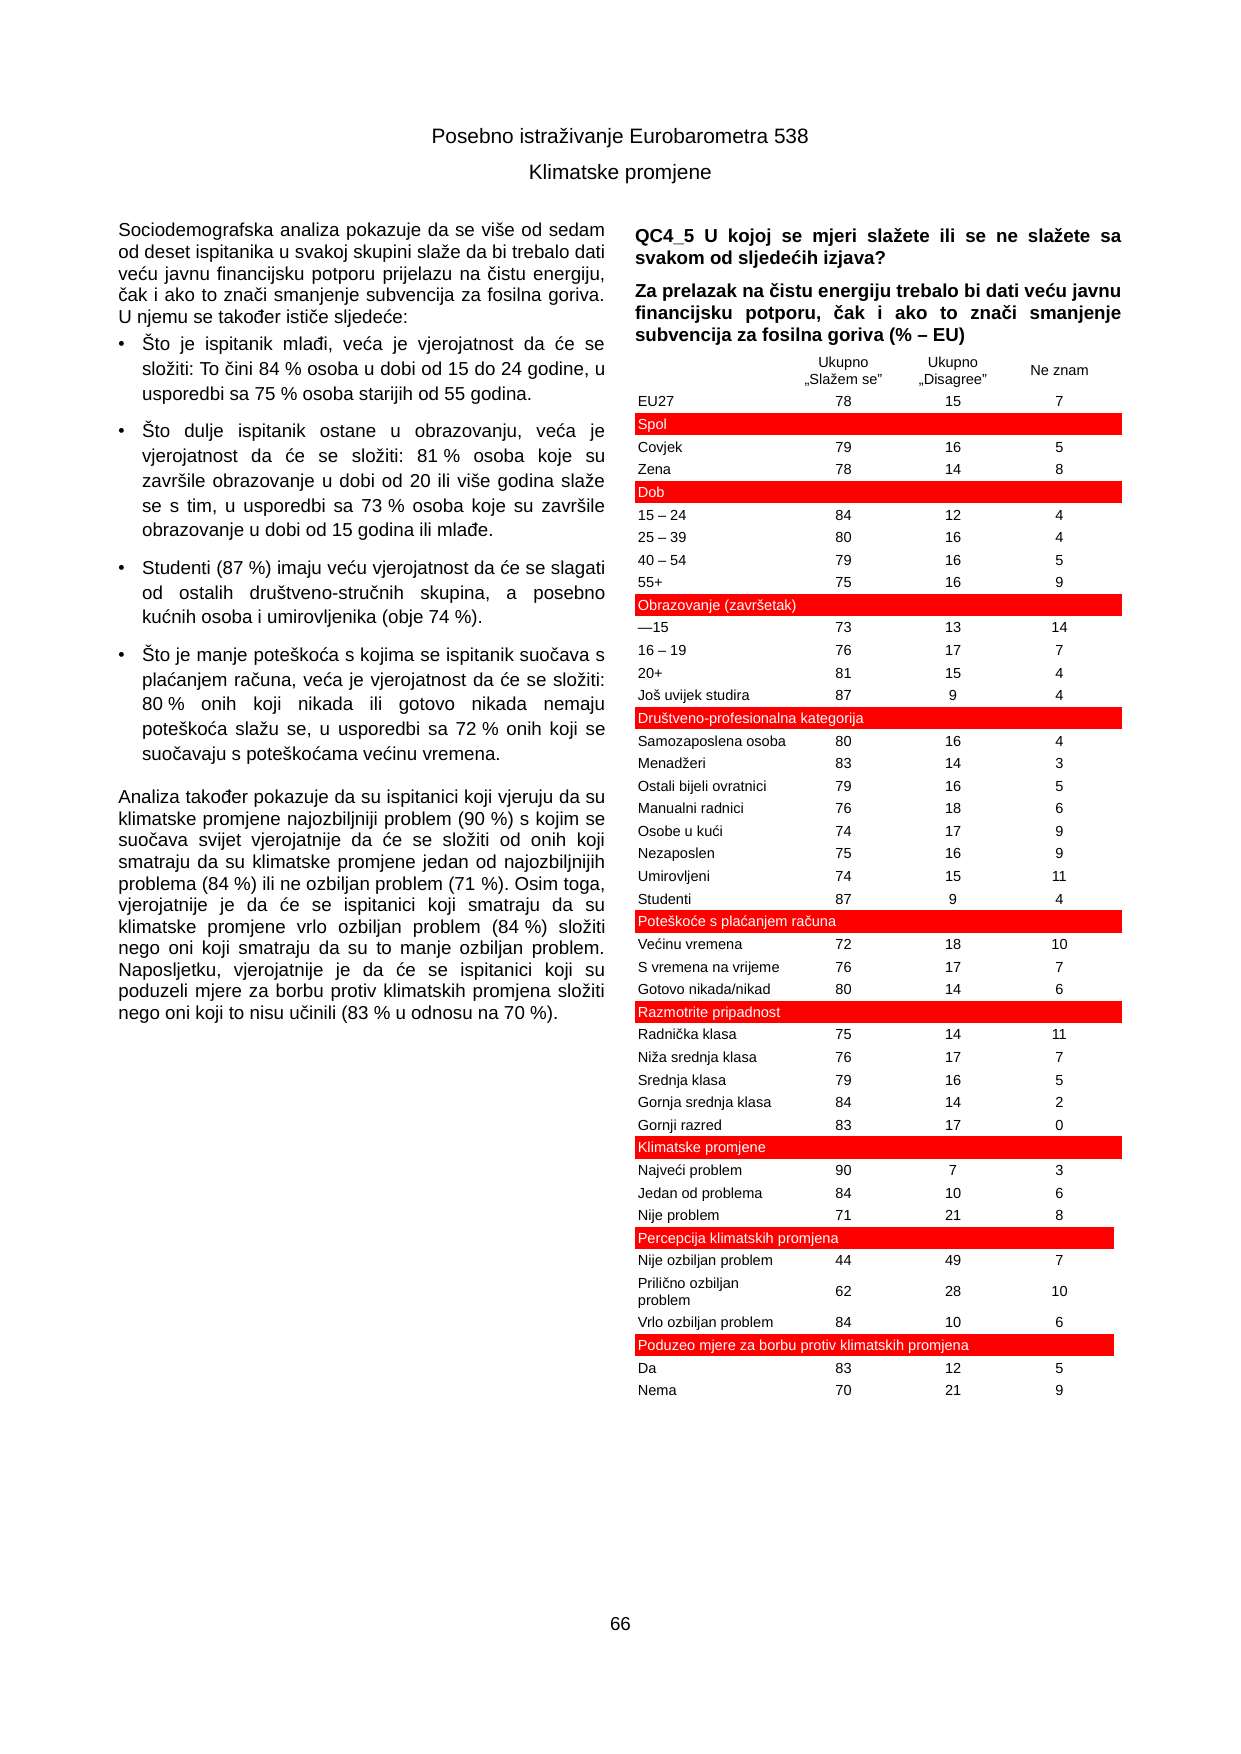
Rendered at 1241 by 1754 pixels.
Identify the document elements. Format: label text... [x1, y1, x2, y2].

table_cell 84 [790, 1181, 897, 1204]
table_cell Studenti [635, 888, 790, 910]
table_cell 84 [790, 1311, 897, 1334]
table_cell Zena [635, 458, 790, 481]
table_cell Društveno-profesionalna kategorija [635, 707, 1122, 729]
table_cell [1110, 775, 1122, 797]
list Studenti (87 %) imaju veću vjerojatnost da će se slagati od ostalih društveno-stručnih skupina, a posebno kućnih osoba i umirovljenika (obje 74 %). [118, 557, 605, 628]
table_cell Da [635, 1356, 790, 1379]
table_cell 4 [1009, 661, 1109, 684]
table_cell 13 [897, 616, 1009, 639]
table_cell 11 [1009, 1023, 1109, 1046]
table_cell 15 [897, 661, 1009, 684]
table_cell Osobe u kući [635, 820, 790, 842]
table_cell 14 [1009, 616, 1109, 639]
table_cell [1110, 933, 1122, 955]
table_cell 7 [1009, 1046, 1109, 1068]
table_cell 7 [1009, 955, 1109, 978]
table_cell 9 [1009, 820, 1109, 842]
table_cell 16 [897, 775, 1009, 797]
table_cell [1110, 458, 1122, 481]
table_cell 62 [790, 1272, 897, 1311]
table_cell Spol [635, 413, 1122, 435]
table_cell 12 [897, 1356, 1009, 1379]
table_cell 4 [1009, 888, 1109, 910]
table_cell 9 [1009, 571, 1109, 594]
table_cell [1110, 661, 1122, 684]
table_cell 44 [790, 1249, 897, 1272]
table_cell 14 [897, 752, 1009, 774]
table_cell Ostali bijeli ovratnici [635, 775, 790, 797]
table_cell 17 [897, 639, 1009, 661]
table_cell 16 [897, 571, 1009, 594]
table_cell Većinu vremena [635, 933, 790, 955]
table_cell [1110, 1272, 1122, 1311]
table_cell 10 [897, 1181, 1009, 1204]
table_cell 16 [897, 842, 1009, 865]
table_cell 5 [1009, 549, 1109, 571]
table_cell [1110, 1204, 1122, 1227]
table_cell 16 [897, 549, 1009, 571]
table_cell 6 [1009, 978, 1109, 1001]
table_cell 11 [1009, 865, 1109, 887]
table_cell 76 [790, 955, 897, 978]
table_cell Umirovljeni [635, 865, 790, 887]
table_cell [1110, 820, 1122, 842]
table_cell Dob [635, 481, 1122, 503]
table_cell Nezaposlen [635, 842, 790, 865]
table_cell 15 [897, 390, 1009, 413]
table_cell Poteškoće s plaćanjem računa [635, 910, 1122, 933]
table_cell 7 [897, 1159, 1009, 1181]
table_cell [1110, 888, 1122, 910]
table_cell [1110, 503, 1122, 526]
table_cell 79 [790, 1068, 897, 1091]
table_cell 2 [1009, 1091, 1109, 1113]
table_cell [1110, 571, 1122, 594]
table_cell 6 [1009, 1311, 1109, 1334]
table_cell 14 [897, 458, 1009, 481]
table_cell [1110, 1114, 1122, 1136]
table_cell [1110, 729, 1122, 752]
table_cell 76 [790, 797, 897, 820]
table_cell 16 – 19 [635, 639, 790, 661]
text QC4_5 U kojoj se mjeri slažete ili se ne slažete sa svakom od sljedećih izjava? [635, 225, 1122, 268]
table_cell [1110, 390, 1122, 413]
table_cell 80 [790, 526, 897, 548]
table_cell Poduzeo mjere za borbu protiv klimatskih promjena [635, 1334, 1114, 1356]
table_cell [1110, 865, 1122, 887]
table_cell Još uvijek studira [635, 684, 790, 707]
table_cell Gornja srednja klasa [635, 1091, 790, 1113]
table_cell 20+ [635, 661, 790, 684]
table_cell Obrazovanje (završetak) [635, 594, 1122, 616]
table_cell 12 [897, 503, 1009, 526]
table_cell 16 [897, 435, 1009, 458]
table_cell Gotovo nikada/nikad [635, 978, 790, 1001]
table_cell [1110, 978, 1122, 1001]
table_cell [1110, 1068, 1122, 1091]
table_cell —15 [635, 616, 790, 639]
table_cell 75 [790, 571, 897, 594]
table_cell 79 [790, 435, 897, 458]
table_cell [1110, 684, 1122, 707]
table_cell 6 [1009, 797, 1109, 820]
table_cell 75 [790, 1023, 897, 1046]
table_cell [1110, 1023, 1122, 1046]
table_cell 74 [790, 820, 897, 842]
table_cell 16 [897, 526, 1009, 548]
table_cell 72 [790, 933, 897, 955]
table_cell 5 [1009, 1068, 1109, 1091]
table_cell 79 [790, 775, 897, 797]
table_cell 15 – 24 [635, 503, 790, 526]
table_cell 79 [790, 549, 897, 571]
table_cell 87 [790, 888, 897, 910]
table_cell 78 [790, 458, 897, 481]
table_cell 81 [790, 661, 897, 684]
table_cell EU27 [635, 390, 790, 413]
table_cell 4 [1009, 526, 1109, 548]
table_cell 74 [790, 865, 897, 887]
table_cell 7 [1009, 639, 1109, 661]
table_cell [1110, 1249, 1122, 1272]
table_cell 9 [897, 888, 1009, 910]
table_cell 17 [897, 1046, 1009, 1068]
table_cell 8 [1009, 1204, 1109, 1227]
table_cell Manualni radnici [635, 797, 790, 820]
table_cell 87 [790, 684, 897, 707]
table_cell 18 [897, 797, 1009, 820]
table_cell Menadžeri [635, 752, 790, 774]
table_cell 0 [1009, 1114, 1109, 1136]
table_cell [1110, 1311, 1122, 1334]
table_cell 83 [790, 1356, 897, 1379]
table_cell 3 [1009, 1159, 1109, 1181]
table_cell 76 [790, 1046, 897, 1068]
table_cell [1110, 797, 1122, 820]
table_cell 75 [790, 842, 897, 865]
text Sociodemografska analiza pokazuje da se više od sedam od deset ispitanika u svakoj skupini slaže da bi trebalo dati veću javnu financijsku potporu prijelazu na čistu energiju, čak i ako to znači smanjenje subvencija za fosilna goriva. U njemu se također ističe sljedeće: [118, 219, 605, 327]
table_cell 6 [1009, 1181, 1109, 1204]
table_cell 16 [897, 1068, 1009, 1091]
table_cell Prilično ozbiljan problem [635, 1272, 790, 1311]
table_cell 14 [897, 978, 1009, 1001]
table_cell 7 [1009, 1249, 1109, 1272]
table_cell 49 [897, 1249, 1009, 1272]
table_cell 21 [897, 1204, 1009, 1227]
table_cell Percepcija klimatskih promjena [635, 1227, 1114, 1249]
table_cell 17 [897, 1114, 1009, 1136]
table_header Ne znam [1009, 351, 1109, 390]
table_cell 17 [897, 820, 1009, 842]
table_cell 9 [1009, 1379, 1109, 1402]
table_cell 84 [790, 503, 897, 526]
table_cell 4 [1009, 729, 1109, 752]
table_cell 90 [790, 1159, 897, 1181]
table_cell 5 [1009, 435, 1109, 458]
table_cell 55+ [635, 571, 790, 594]
table_cell Covjek [635, 435, 790, 458]
table_cell 80 [790, 729, 897, 752]
table_cell 78 [790, 390, 897, 413]
table_cell 5 [1009, 1356, 1109, 1379]
table_cell 8 [1009, 458, 1109, 481]
table_cell 21 [897, 1379, 1009, 1402]
table_cell 5 [1009, 775, 1109, 797]
table_cell 80 [790, 978, 897, 1001]
table_cell [1110, 1379, 1122, 1402]
table_cell 10 [1009, 1272, 1109, 1311]
table_cell [1110, 842, 1122, 865]
table_cell Razmotrite pripadnost [635, 1001, 1122, 1023]
table_cell Klimatske promjene [635, 1136, 1122, 1159]
table_cell 28 [897, 1272, 1009, 1311]
table_cell 76 [790, 639, 897, 661]
table_cell [1110, 752, 1122, 774]
table_cell Nema [635, 1379, 790, 1402]
table_cell Vrlo ozbiljan problem [635, 1311, 790, 1334]
table_cell 83 [790, 1114, 897, 1136]
table_cell 84 [790, 1091, 897, 1113]
table_cell 25 – 39 [635, 526, 790, 548]
table_cell 10 [897, 1311, 1009, 1334]
table_cell 4 [1009, 684, 1109, 707]
table_cell [1110, 639, 1122, 661]
table_cell 15 [897, 865, 1009, 887]
table_cell 16 [897, 729, 1009, 752]
table_cell S vremena na vrijeme [635, 955, 790, 978]
table_cell [1114, 1334, 1122, 1356]
list Što je ispitanik mlađi, veća je vjerojatnost da će se složiti: To čini 84 % osoba u dobi od 15 do 24 godine, u usporedbi sa 75 % osoba starijih od 55 godina. [118, 333, 605, 404]
table_cell 18 [897, 933, 1009, 955]
table_cell Niža srednja klasa [635, 1046, 790, 1068]
table_cell Srednja klasa [635, 1068, 790, 1091]
table_cell 9 [1009, 842, 1109, 865]
table_cell 14 [897, 1091, 1009, 1113]
table_header [1110, 351, 1122, 390]
table_cell 14 [897, 1023, 1009, 1046]
table_cell 4 [1009, 503, 1109, 526]
table_cell 83 [790, 752, 897, 774]
list Što dulje ispitanik ostane u obrazovanju, veća je vjerojatnost da će se složiti: 81 % osoba koje su završile obrazovanje u dobi od 20 ili više godina slaže se s tim, u usporedbi sa 73 % osoba koje su završile obrazovanje u dobi od 15 godina ili mlađe. [118, 420, 605, 541]
table_cell Nije ozbiljan problem [635, 1249, 790, 1272]
table_cell [1110, 1046, 1122, 1068]
table_cell [1110, 955, 1122, 978]
text Za prelazak na čistu energiju trebalo bi dati veću javnu financijsku potporu, čak i ako to znači smanjenje subvencija za fosilna goriva (% – EU) [635, 280, 1122, 345]
table_cell 73 [790, 616, 897, 639]
table_cell [1110, 616, 1122, 639]
text Analiza također pokazuje da su ispitanici koji vjeruju da su klimatske promjene najozbiljniji problem (90 %) s kojim se suočava svijet vjerojatnije da će se složiti od onih koji smatraju da su klimatske promjene jedan od najozbiljnijih problema (84 %) ili ne ozbiljan problem (71 %). Osim toga, vjerojatnije je da će se ispitanici koji smatraju da su klimatske promjene vrlo ozbiljan problem (84 %) složiti nego oni koji smatraju da su to manje ozbiljan problem. Naposljetku, vjerojatnije je da će se ispitanici koji su poduzeli mjere za borbu protiv klimatskih promjena složiti nego oni koji to nisu učinili (83 % u odnosu na 70 %). [118, 786, 605, 1023]
table_cell [1110, 1091, 1122, 1113]
table_cell [1110, 549, 1122, 571]
table_cell 7 [1009, 390, 1109, 413]
list Što je manje poteškoća s kojima se ispitanik suočava s plaćanjem računa, veća je vjerojatnost da će se složiti: 80 % onih koji nikada ili gotovo nikada nemaju poteškoća slažu se, u usporedbi sa 72 % onih koji se suočavaju s poteškoćama većinu vremena. [118, 643, 605, 764]
table_cell Gornji razred [635, 1114, 790, 1136]
table_cell Nije problem [635, 1204, 790, 1227]
table_cell 17 [897, 955, 1009, 978]
table_cell 3 [1009, 752, 1109, 774]
table_cell [1110, 1356, 1122, 1379]
table_cell [1114, 1227, 1122, 1249]
table_cell Jedan od problema [635, 1181, 790, 1204]
table_cell [1110, 435, 1122, 458]
table_cell 9 [897, 684, 1009, 707]
table_header Ukupno „Disagree” [897, 351, 1009, 390]
table_cell [1110, 1159, 1122, 1181]
table_cell 70 [790, 1379, 897, 1402]
table_header Ukupno „Slažem se” [790, 351, 897, 390]
table_cell 40 – 54 [635, 549, 790, 571]
table_cell [1110, 1181, 1122, 1204]
table_cell [1110, 526, 1122, 548]
table_cell Samozaposlena osoba [635, 729, 790, 752]
table_cell Radnička klasa [635, 1023, 790, 1046]
table_cell Najveći problem [635, 1159, 790, 1181]
table_cell 71 [790, 1204, 897, 1227]
table_header [635, 351, 790, 390]
table_cell 10 [1009, 933, 1109, 955]
